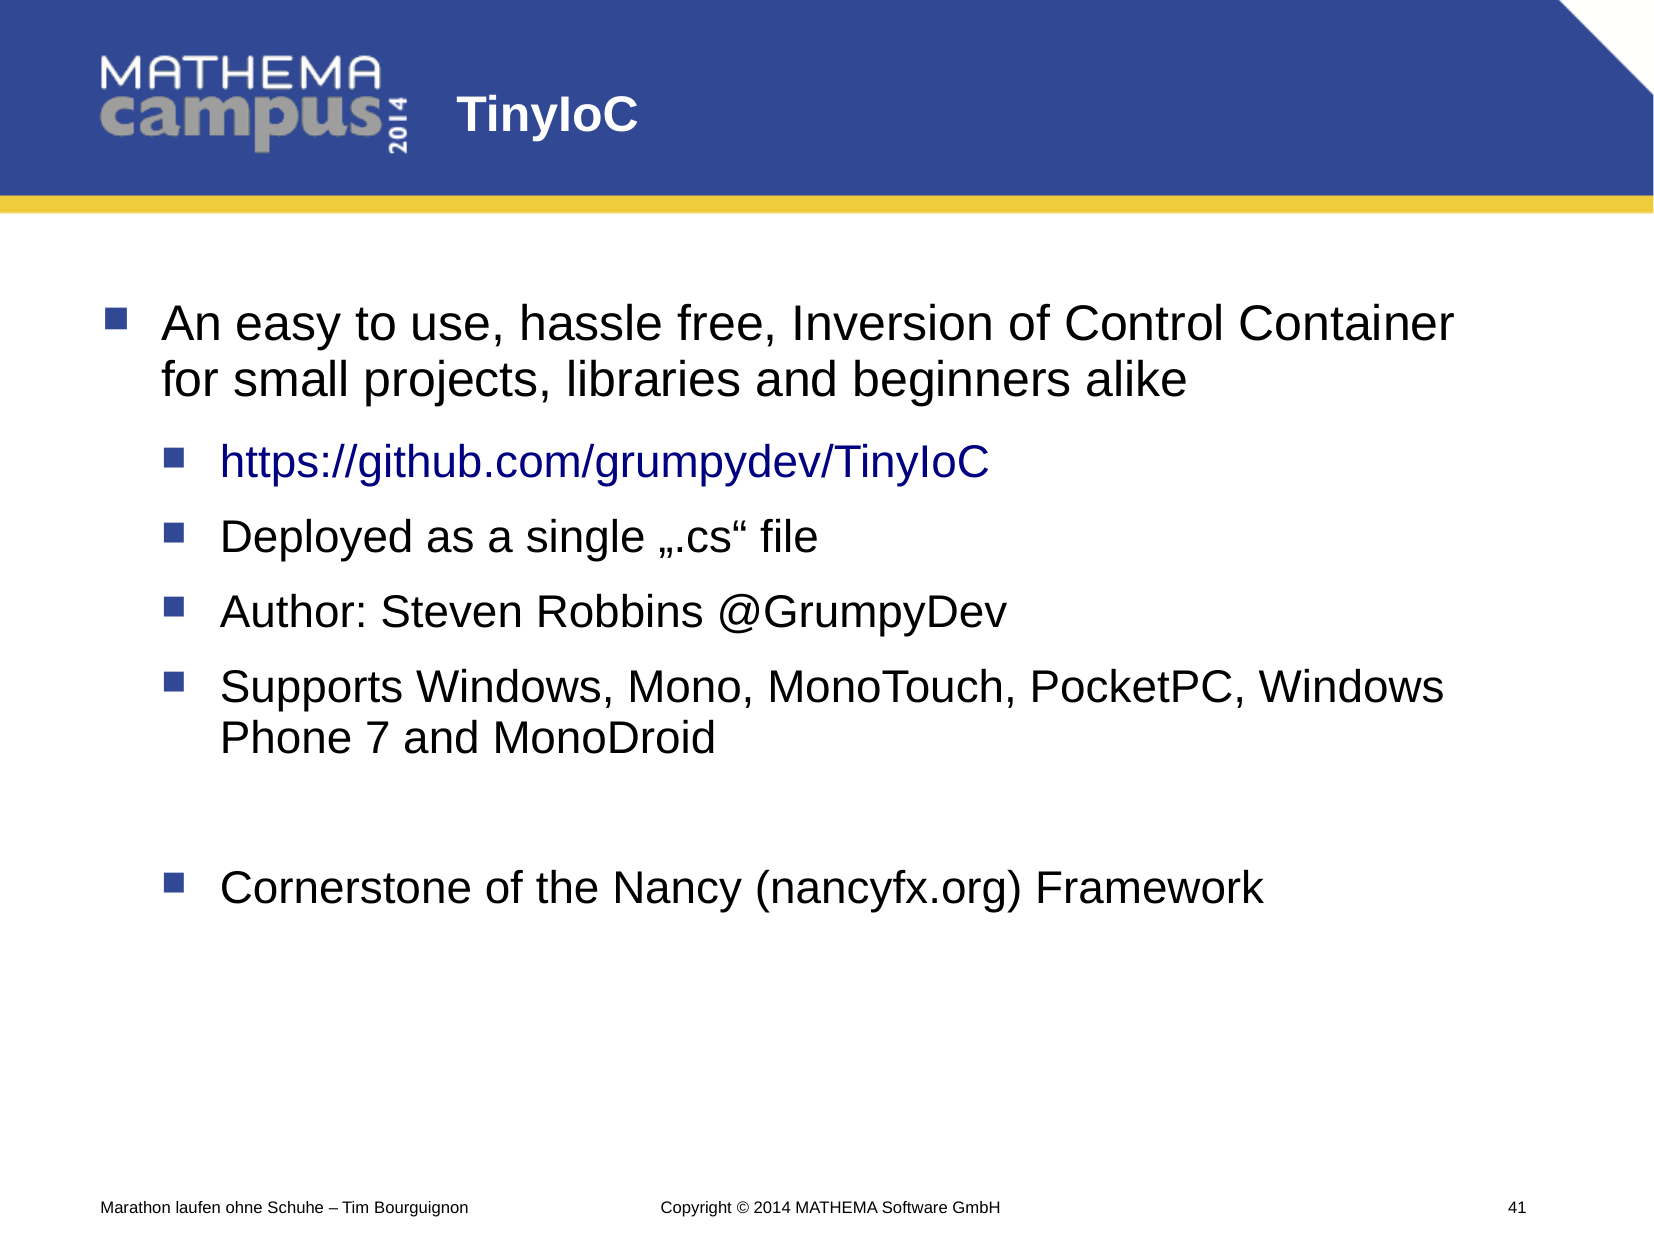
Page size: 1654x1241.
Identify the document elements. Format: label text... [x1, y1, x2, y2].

list An easy to use, hassle free, Inversion of Control Container for small projects, libraries and beginners alike https://github.com/grumpydev/TinyIoC Deployed as a single „.cs“ file Author: Steven Robbins @GrumpyDev Supports Windows, Mono, MonoTouch, PocketPC, Windows Phone 7 and MonoDroid Cornerstone of the Nancy (nancyfx.org) Framework [101, 295, 1528, 1139]
title TinyIoC [456, 68, 1528, 160]
picture [0, 0, 1654, 217]
